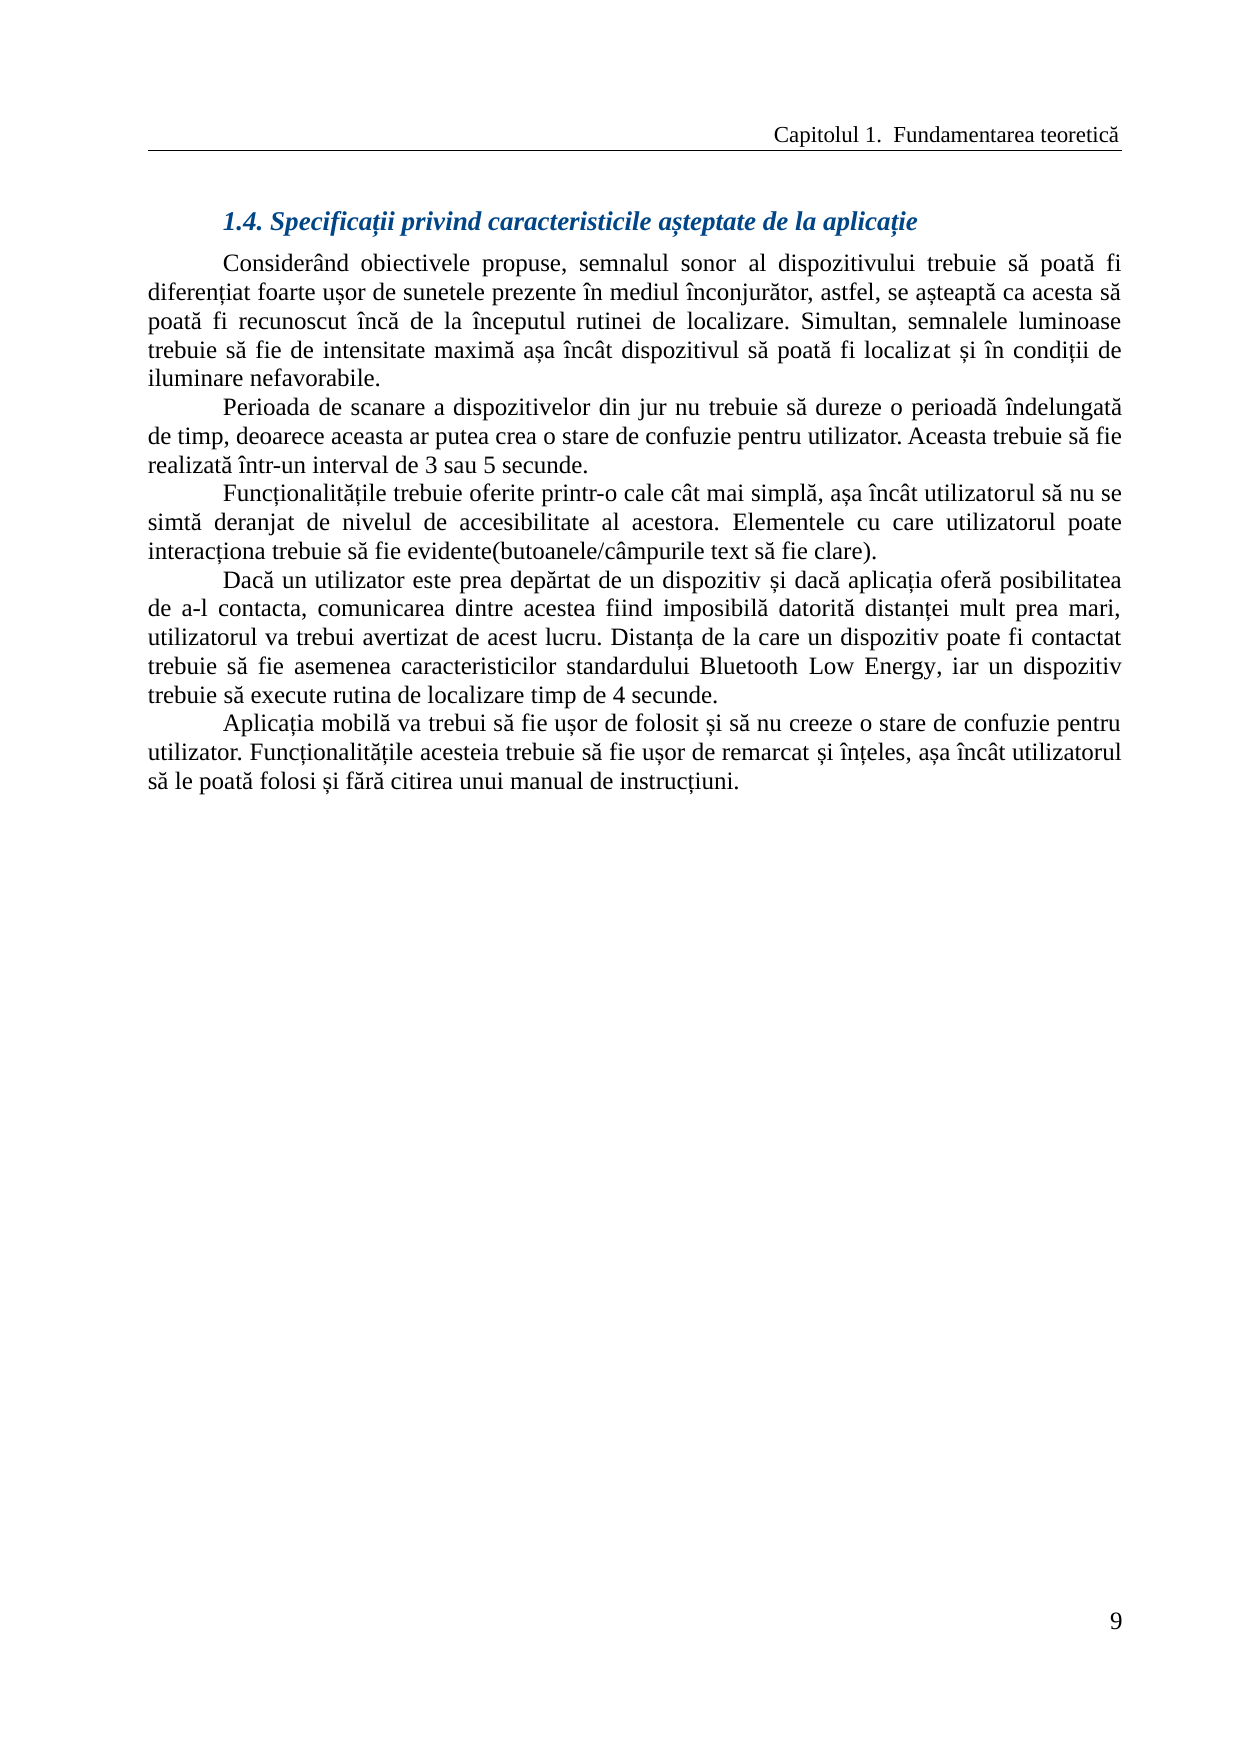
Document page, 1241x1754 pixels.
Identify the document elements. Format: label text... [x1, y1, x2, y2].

text Aplicația mobilă va trebui să fie ușor de folosit și să nu creeze o stare de confuzie pentru utilizator. Funcționalitățile acesteia trebuie să fie ușor de remarcat și înțeles, așa încât utilizatorul să le poată folosi și fără citirea unui manual de instrucțiuni. [148, 708, 1122, 795]
text Perioada de scanare a dispozitivelor din jur nu trebuie să dureze o perioadă îndelungată de timp, deoarece aceasta ar putea crea o stare de confuzie pentru utilizator. Aceasta trebuie să fie realizată într-un interval de 3 sau 5 secunde. [148, 392, 1122, 478]
text Funcționalitățile trebuie oferite printr-o cale cât mai simplă, așa încât utilizatorul să nu se simtă deranjat de nivelul de accesibilitate al acestora. Elementele cu care utilizatorul poate interacționa trebuie să fie evidente(butoanele/câmpurile text să fie clare). [148, 478, 1122, 565]
subtitle Specificații privind caracteristicile așteptate de la aplicație [223, 205, 1122, 236]
text Considerând obiectivele propuse, semnalul sonor al dispozitivului trebuie să poată fi diferențiat foarte ușor de sunetele prezente în mediul înconjurător, astfel, se așteaptă ca acesta să poată fi recunoscut încă de la începutul rutinei de localizare. Simultan, semnalele luminoase trebuie să fie de intensitate maximă așa încât dispozitivul să poată fi localizat și în condiții de iluminare nefavorabile. [148, 248, 1122, 392]
text Dacă un utilizator este prea depărtat de un dispozitiv și dacă aplicația oferă posibilitatea de a-l contacta, comunicarea dintre acestea fiind imposibilă datorită distanței mult prea mari, utilizatorul va trebui avertizat de acest lucru. Distanța de la care un dispozitiv poate fi contactat trebuie să fie asemenea caracteristicilor standardului Bluetooth Low Energy, iar un dispozitiv trebuie să execute rutina de localizare timp de 4 secunde. [148, 565, 1122, 708]
